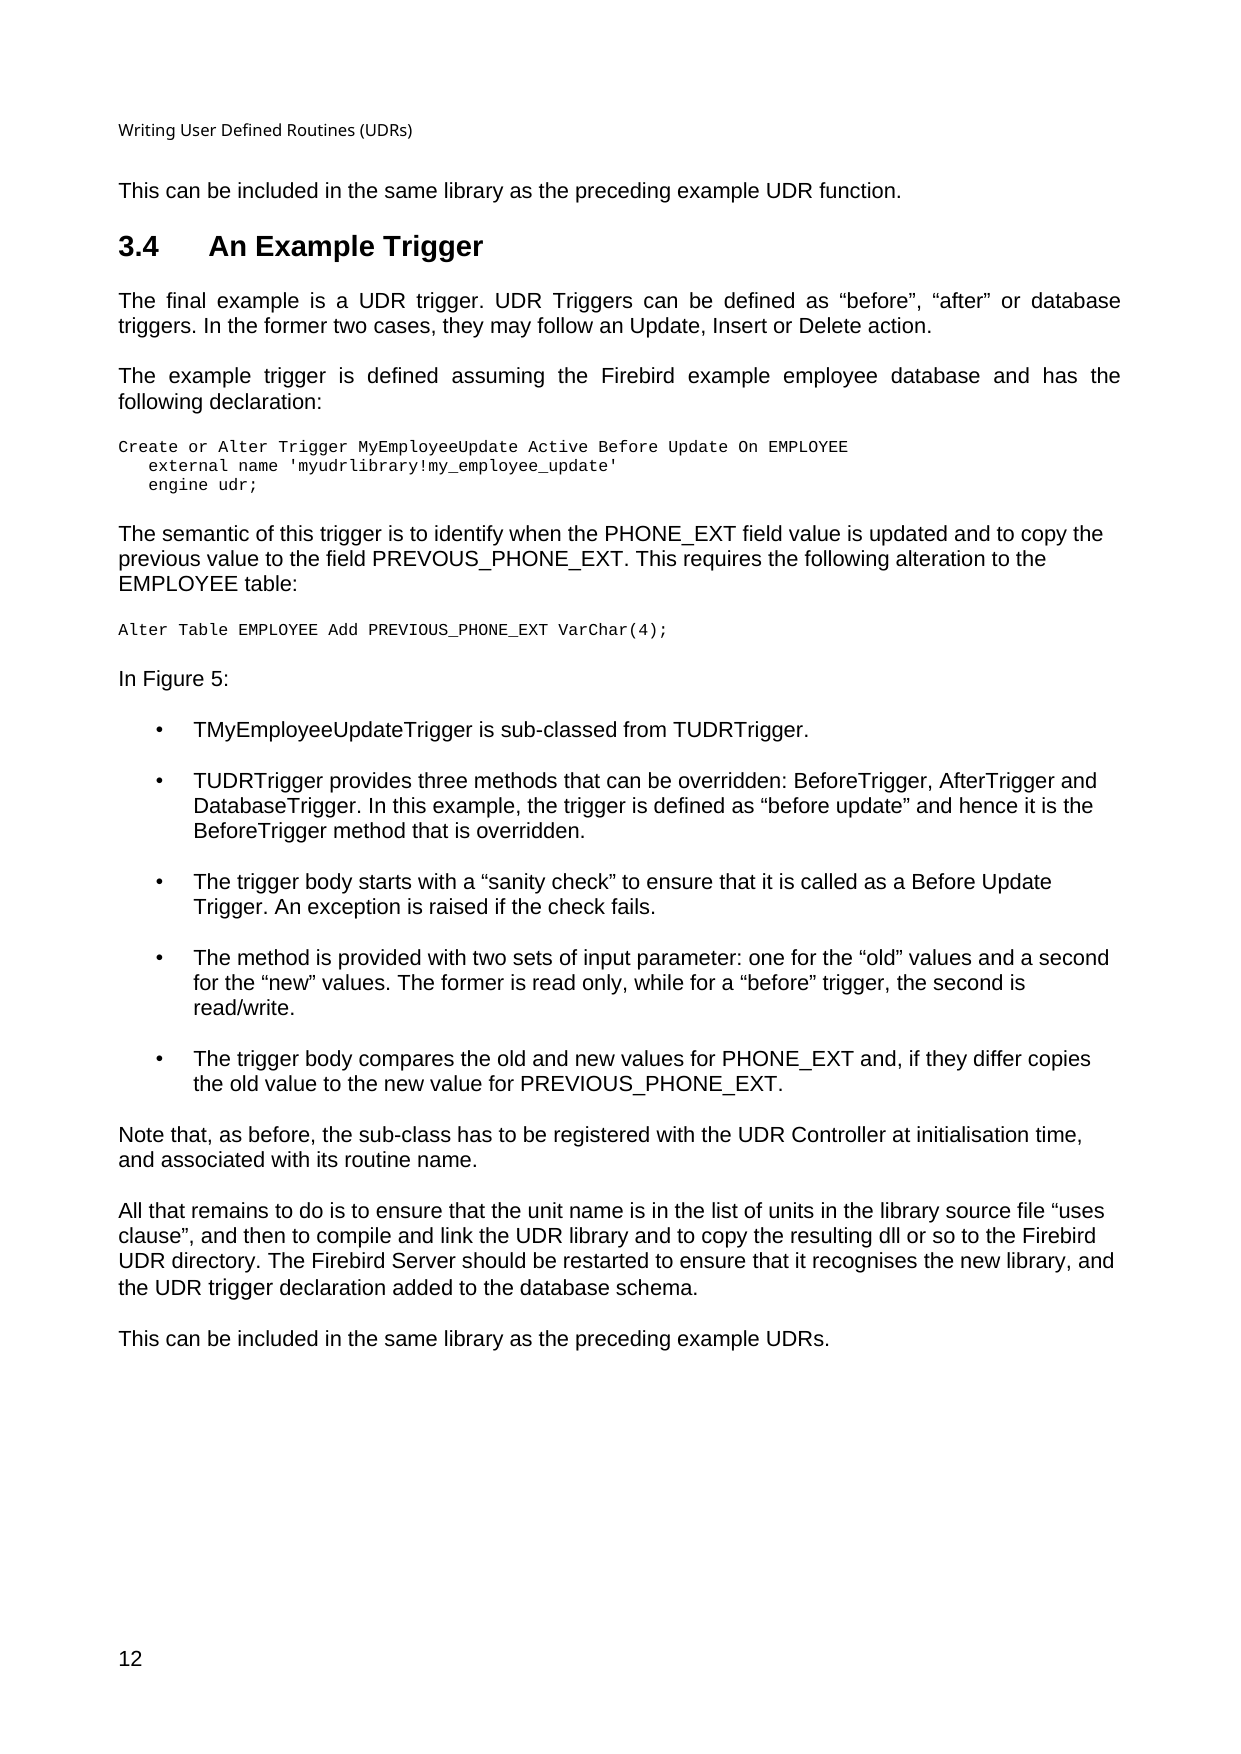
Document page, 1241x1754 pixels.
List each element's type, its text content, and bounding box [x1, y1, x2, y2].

text engine udr; [118, 476, 1122, 495]
text The semantic of this trigger is to identify when the PHONE_EXT field value is updated and to copy the previous value to the field PREVOUS_PHONE_EXT. This requires the following alteration to the EMPLOYEE table: [118, 521, 1122, 596]
text Note that, as before, the sub-class has to be registered with the UDR Controller at initialisation time, and associated with its routine name. [118, 1122, 1122, 1172]
list The method is provided with two sets of input parameter: one for the “old” values and a second for the “new” values. The former is read only, while for a “before” trigger, the second is read/write. [156, 945, 1122, 1021]
text The final example is a UDR trigger. UDR Triggers can be defined as “before”, “after” or database triggers. In the former two cases, they may follow an Update, Insert or Delete action. [118, 288, 1122, 338]
text This can be included in the same library as the preceding example UDRs. [118, 1325, 1122, 1351]
text Create or Alter Trigger MyEmployeeUpdate Active Before Update On EMPLOYEE [118, 439, 1122, 458]
text external name 'myudrlibrary!my_employee_update' [118, 458, 1122, 476]
list TUDRTrigger provides three methods that can be overridden: BeforeTrigger, AfterTrigger and DatabaseTrigger. In this example, the trigger is defined as “before update” and hence it is the BeforeTrigger method that is overridden. [156, 768, 1122, 843]
text This can be included in the same library as the preceding example UDR function. [118, 178, 1122, 203]
subtitle An Example Trigger [118, 229, 1122, 262]
text All that remains to do is to ensure that the unit name is in the list of units in the library source file “uses clause”, and then to compile and link the UDR library and to copy the resulting dll or so to the Firebird UDR directory. The Firebird Server should be restarted to ensure that it recognises the new library, and the UDR trigger declaration added to the database schema. [118, 1198, 1122, 1300]
text The example trigger is defined assuming the Firebird example employee database and has the following declaration: [118, 363, 1122, 414]
text Alter Table EMPLOYEE Add PREVIOUS_PHONE_EXT VarChar(4); [118, 622, 1122, 641]
list The trigger body starts with a “sanity check” to ensure that it is called as a Before Update Trigger. An exception is raised if the check fails. [156, 869, 1122, 919]
list TMyEmployeeUpdateTrigger is sub-classed from TUDRTrigger. [156, 717, 1122, 742]
text In Figure 5: [118, 666, 1122, 692]
list The trigger body compares the old and new values for PHONE_EXT and, if they differ copies the old value to the new value for PREVIOUS_PHONE_EXT. [156, 1046, 1122, 1096]
